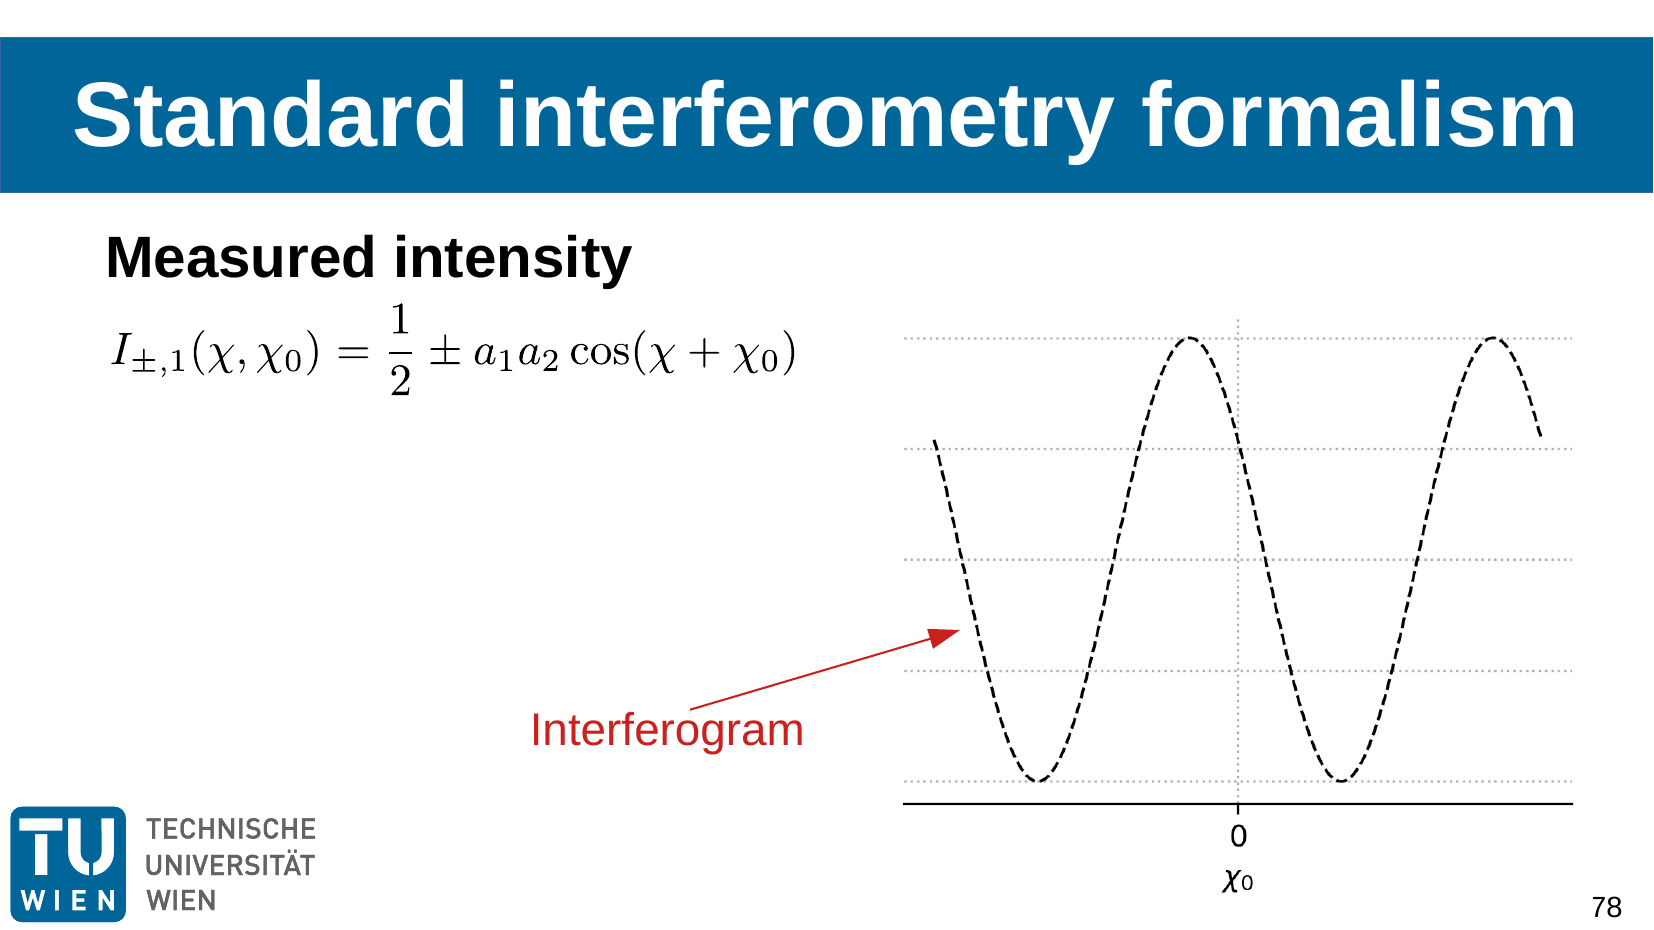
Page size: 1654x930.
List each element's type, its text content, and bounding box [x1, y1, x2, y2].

picture [93, 286, 806, 409]
list Measured intensity [105, 225, 676, 316]
title Standard interferometry formalism [0, 37, 1653, 193]
list Interferogram [529, 703, 860, 794]
picture [882, 294, 1593, 916]
